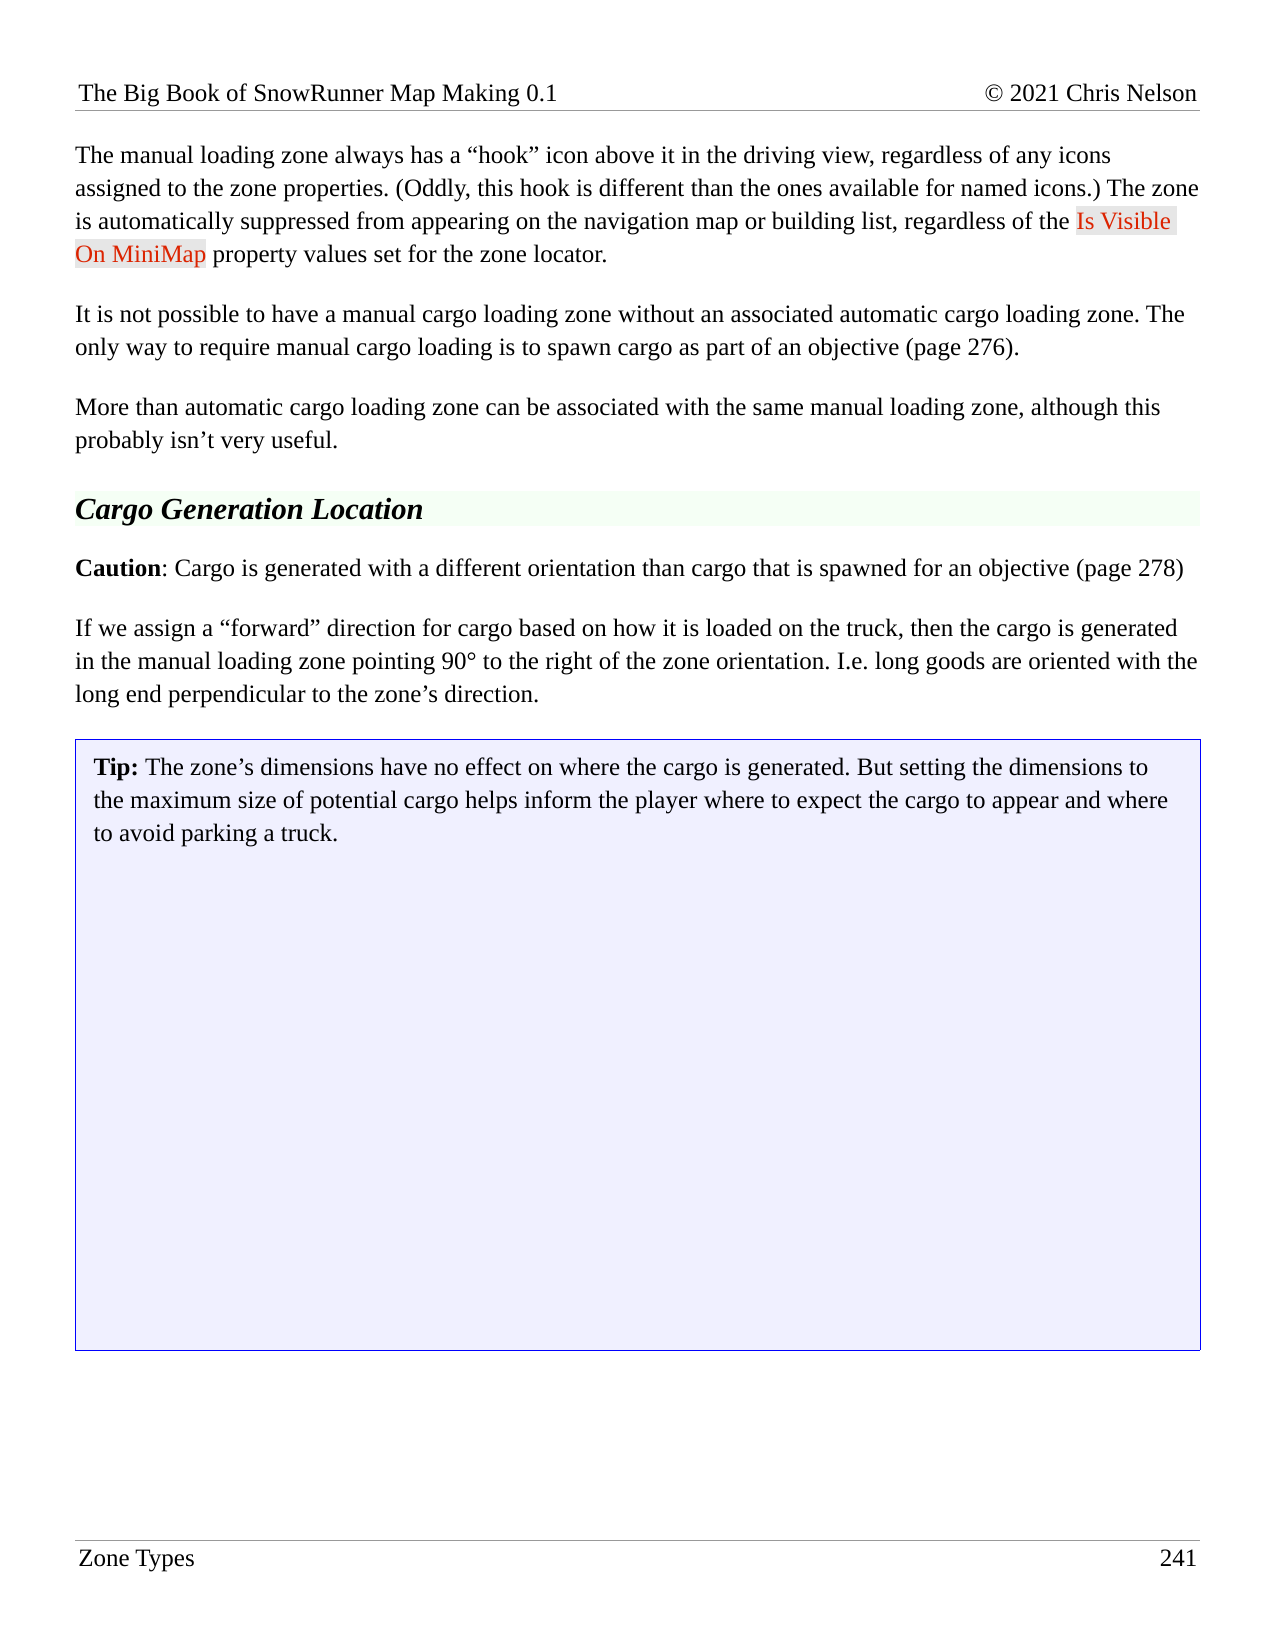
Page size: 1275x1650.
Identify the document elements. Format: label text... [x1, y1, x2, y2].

text Caution: Cargo is generated with a different orientation than cargo that is spawned for an objective (page 278) [75, 553, 1200, 582]
list The zone’s dimensions have no effect on where the cargo is generated. But setting the dimensions to the maximum size of potential cargo helps inform the player where to expect the cargo to appear and where to avoid parking a truck. [76, 740, 1200, 846]
text The manual loading zone always has a “hook” icon above it in the driving view, regardless of any icons assigned to the zone properties. (Oddly, this hook is different than the ones available for named icons.) The zone is automatically suppressed from appearing on the navigation map or building list, regardless of the Is Visible On MiniMap property values set for the zone locator. [75, 140, 1200, 268]
text If we assign a “forward” direction for cargo based on how it is loaded on the truck, then the cargo is generated in the manual loading zone pointing 90° to the right of the zone orientation. I.e. long goods are oriented with the long end perpendicular to the zone’s direction. [75, 613, 1200, 708]
text More than automatic cargo loading zone can be associated with the same manual loading zone, although this probably isn’t very useful. [75, 392, 1200, 454]
text It is not possible to have a manual cargo loading zone without an associated automatic cargo loading zone. The only way to require manual cargo loading is to spawn cargo as part of an objective (page 276). [75, 299, 1200, 361]
subtitle Cargo Generation Location [75, 491, 1200, 526]
